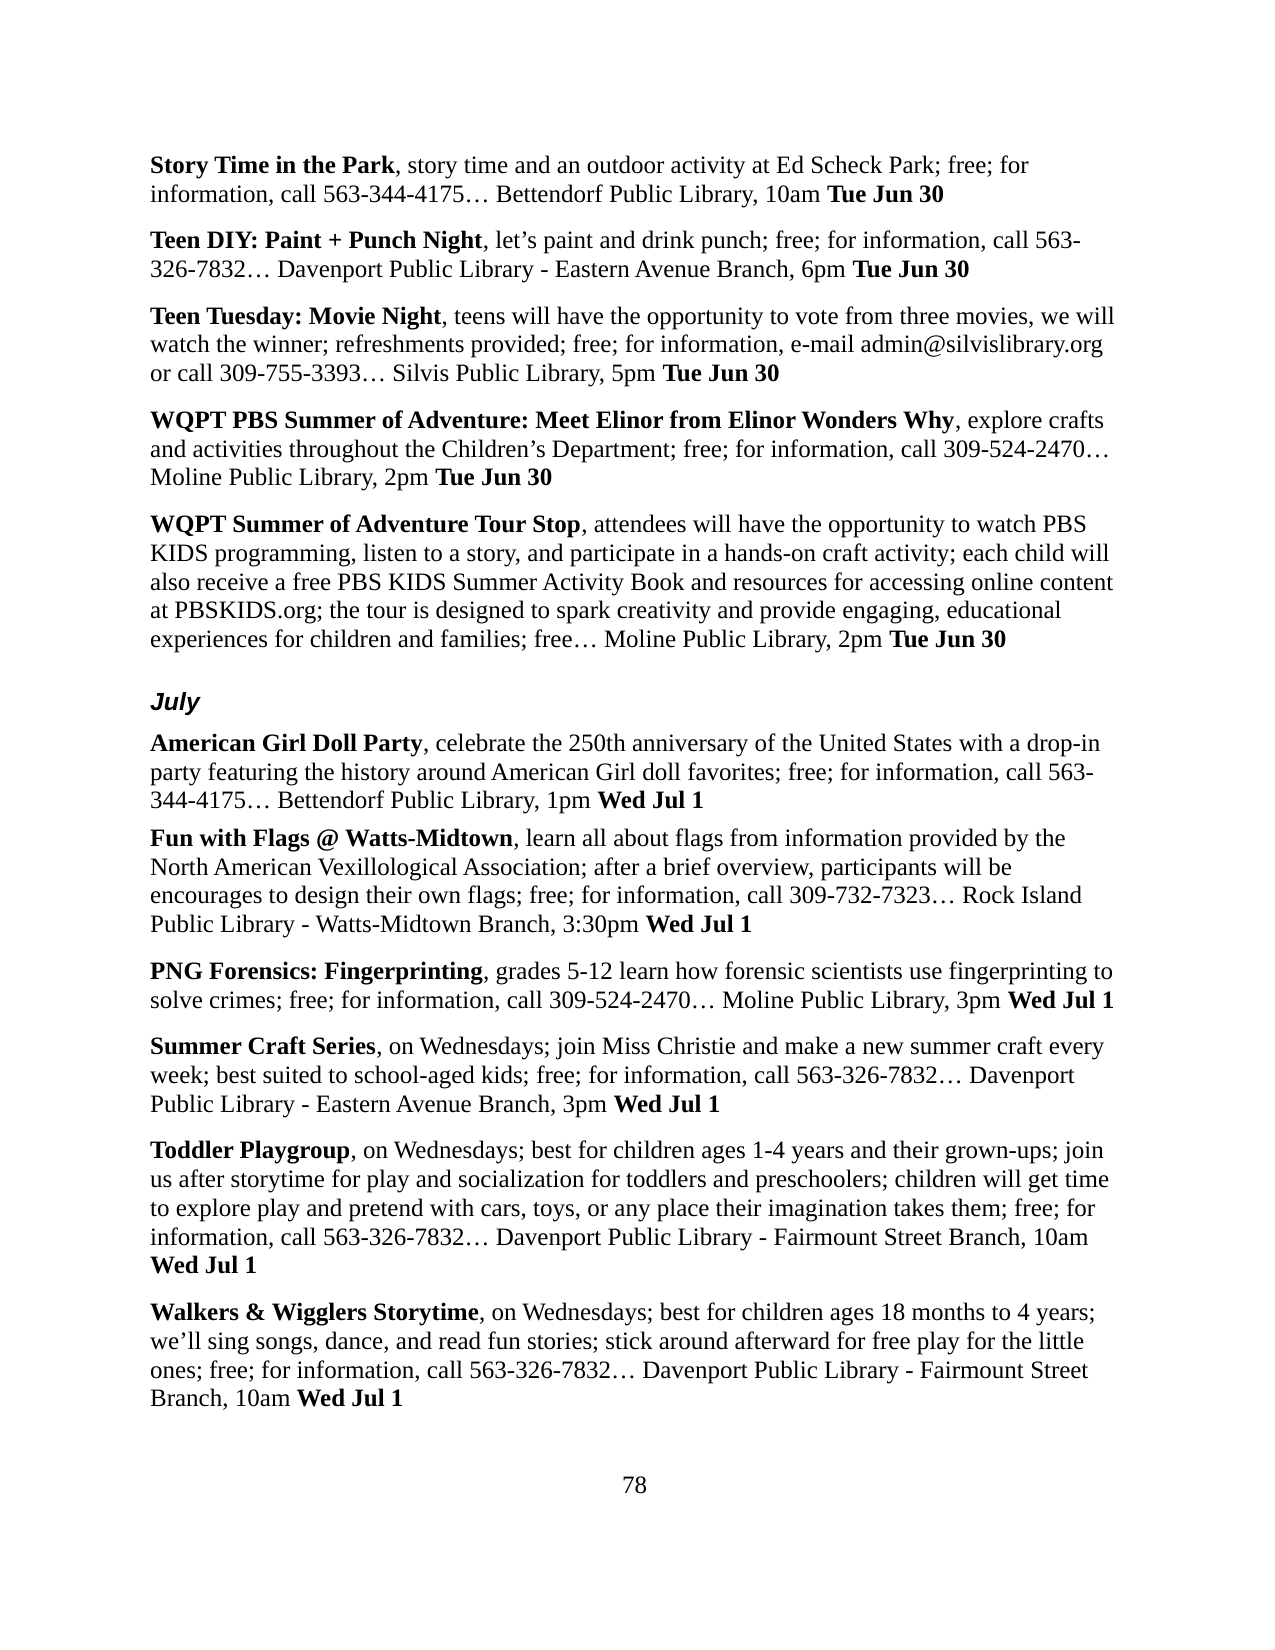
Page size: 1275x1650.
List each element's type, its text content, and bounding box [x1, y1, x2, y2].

text WQPT Summer of Adventure Tour Stop, attendees will have the opportunity to watch PBS KIDS programming, listen to a story, and participate in a hands-on craft activity; each child will also receive a free PBS KIDS Summer Activity Book and resources for accessing online content at PBSKIDS.org; the tour is designed to spark creativity and provide engaging, educational experiences for children and families; free… Moline Public Library, 2pm Tue Jun 30 [150, 509, 1125, 653]
text Story Time in the Park, story time and an outdoor activity at Ed Scheck Park; free; for information, call 563-344-4175… Bettendorf Public Library, 10am Tue Jun 30 [150, 150, 1125, 207]
text Teen DIY: Paint + Punch Night, let’s paint and drink punch; free; for information, call 563-326-7832… Davenport Public Library - Eastern Avenue Branch, 6pm Tue Jun 30 [150, 225, 1125, 283]
text Walkers & Wigglers Storytime, on Wednesdays; best for children ages 18 months to 4 years; we’ll sing songs, dance, and read fun stories; stick around afterward for free play for the little ones; free; for information, call 563-326-7832… Davenport Public Library - Fairmount Street Branch, 10am Wed Jul 1 [150, 1297, 1125, 1412]
subtitle July [150, 687, 1125, 715]
text Fun with Flags @ Watts-Midtown, learn all about flags from information provided by the North American Vexillological Association; after a brief overview, participants will be encourages to design their own flags; free; for information, call 309-732-7323… Rock Island Public Library - Watts-Midtown Branch, 3:30pm Wed Jul 1 [150, 823, 1125, 938]
text PNG Forensics: Fingerprinting, grades 5-12 learn how forensic scientists use fingerprinting to solve crimes; free; for information, call 309-524-2470… Moline Public Library, 3pm Wed Jul 1 [150, 956, 1125, 1013]
text American Girl Doll Party, celebrate the 250th anniversary of the United States with a drop-in party featuring the history around American Girl doll favorites; free; for information, call 563-344-4175… Bettendorf Public Library, 1pm Wed Jul 1 [150, 728, 1125, 814]
text Toddler Playgroup, on Wednesdays; best for children ages 1-4 years and their grown-ups; join us after storytime for play and socialization for toddlers and preschoolers; children will get time to explore play and pretend with cars, toys, or any place their imagination takes them; free; for information, call 563-326-7832… Davenport Public Library - Fairmount Street Branch, 10am Wed Jul 1 [150, 1136, 1125, 1279]
text Summer Craft Series, on Wednesdays; join Miss Christie and make a new summer craft every week; best suited to school-aged kids; free; for information, call 563-326-7832… Davenport Public Library - Eastern Avenue Branch, 3pm Wed Jul 1 [150, 1031, 1125, 1118]
text Teen Tuesday: Movie Night, teens will have the opportunity to vote from three movies, we will watch the winner; refreshments provided; free; for information, e-mail admin@silvislibrary.org or call 309-755-3393… Silvis Public Library, 5pm Tue Jun 30 [150, 301, 1125, 387]
text WQPT PBS Summer of Adventure: Meet Elinor from Elinor Wonders Why, explore crafts and activities throughout the Children’s Department; free; for information, call 309-524-2470… Moline Public Library, 2pm Tue Jun 30 [150, 405, 1125, 491]
